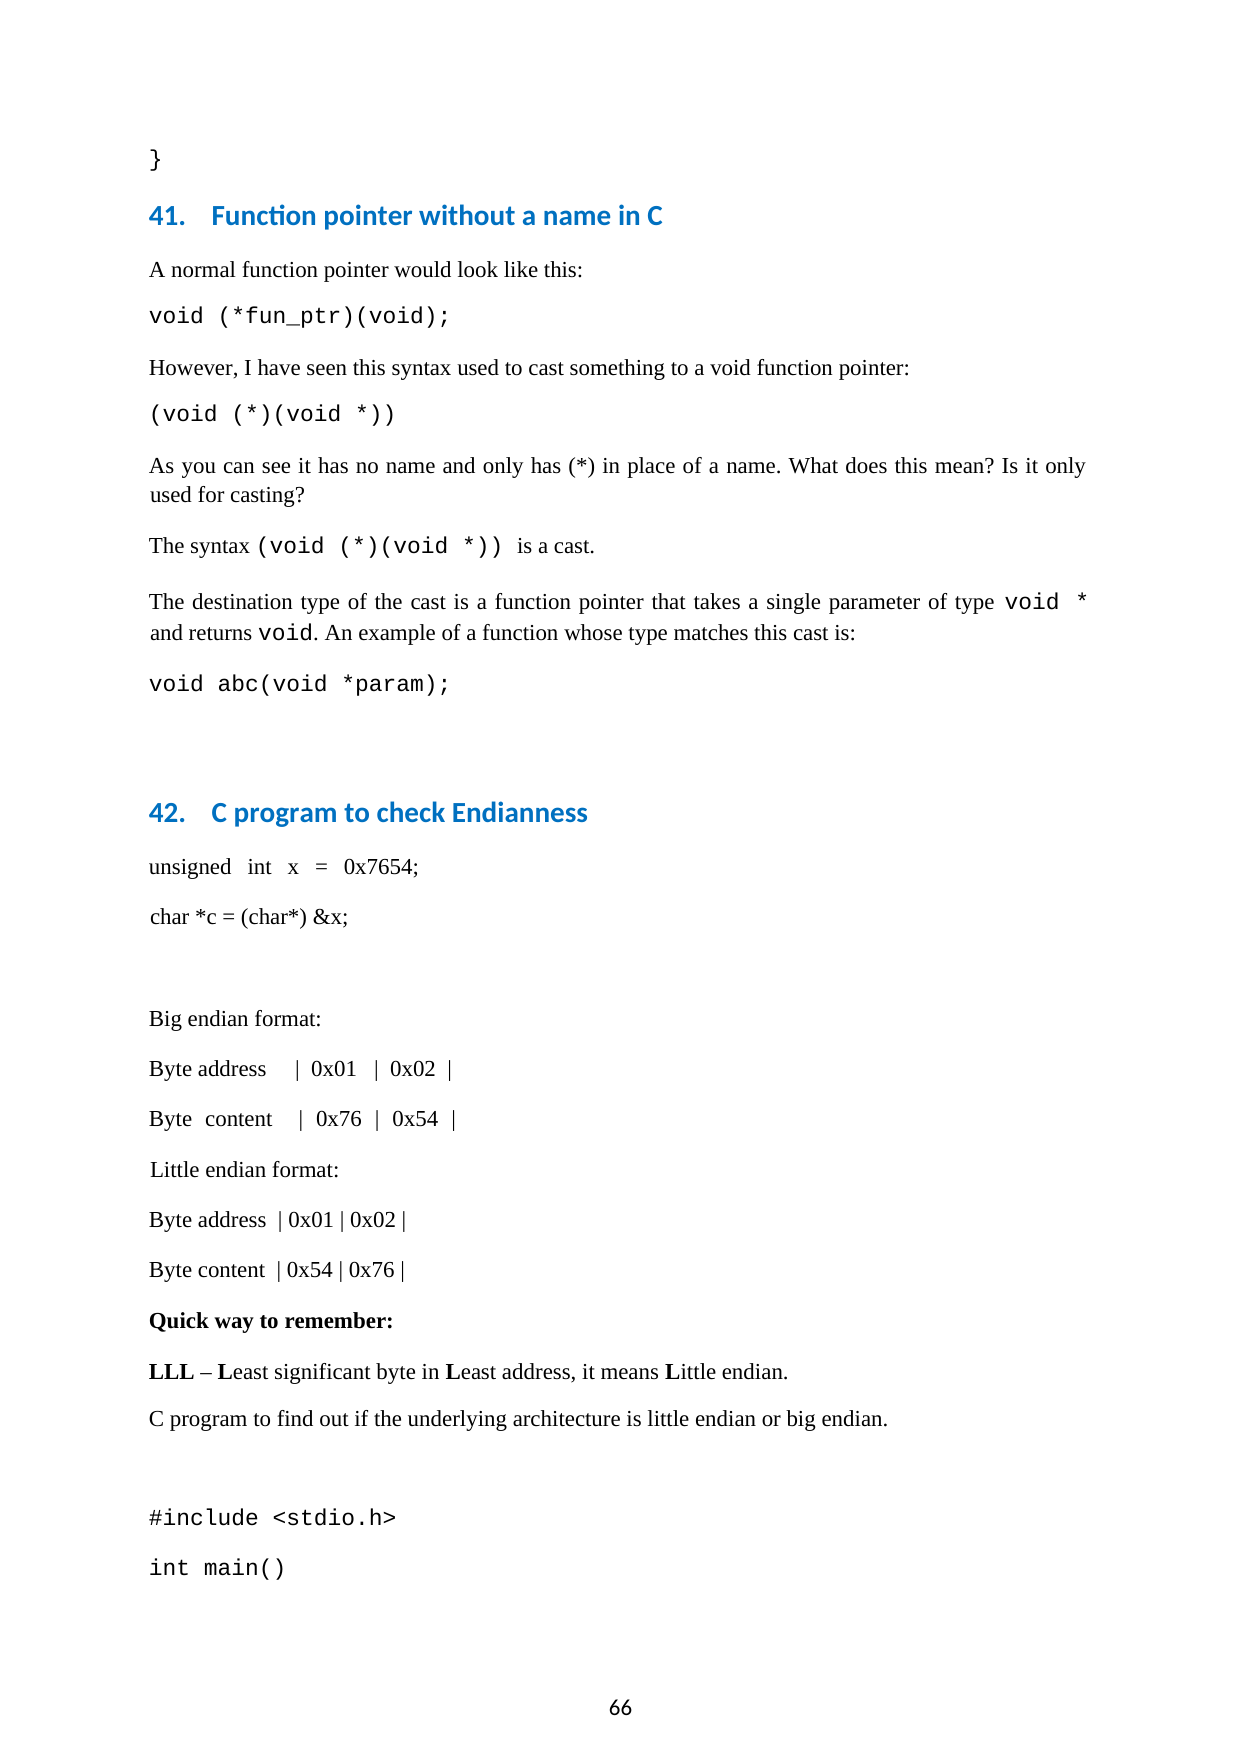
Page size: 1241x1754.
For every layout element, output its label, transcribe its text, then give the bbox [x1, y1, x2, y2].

text However, I have seen this syntax used to cast something to a void function pointer: [149, 354, 1089, 381]
text The destination type of the cast is a function pointer that takes a single parameter of type void * and returns void. An example of a function whose type matches this cast is: [149, 588, 1089, 647]
text Byte content | 0x54 | 0x76 | [149, 1257, 1089, 1283]
text unsigned int x = 0x7654; char *c = (char*) &x; [149, 853, 419, 930]
subtitle Function pointer without a name in C [149, 197, 1090, 233]
subtitle C program to check Endianness [149, 794, 1090, 829]
text Byte address | 0x01 | 0x02 | [149, 1206, 1089, 1232]
text Byte address | 0x01 | 0x02 | [149, 1055, 1089, 1081]
text void abc(void *param); [149, 672, 1087, 698]
text int main() [149, 1556, 1087, 1582]
text Quick way to remember: [149, 1307, 1090, 1333]
text LLL – Least significant byte in Least address, it means Little endian. [149, 1358, 1089, 1384]
text A normal function pointer would look like this: [149, 257, 1089, 283]
text C program to find out if the underlying architecture is little endian or big endian. [149, 1405, 1089, 1432]
text As you can see it has no name and only has (*) in place of a name. What does this mean? Is it only used for casting? [149, 452, 1089, 507]
text The syntax (void (*)(void *)) is a cast. [149, 532, 1089, 560]
text Big endian format: [149, 1005, 1089, 1031]
text (void (*)(void *)) [149, 402, 1087, 428]
text void (*fun_ptr)(void); [149, 304, 1087, 330]
text } [149, 147, 1087, 173]
text Byte content | 0x76 | 0x54 | Little endian format: [149, 1106, 456, 1182]
text #include <stdio.h> [149, 1506, 1087, 1532]
